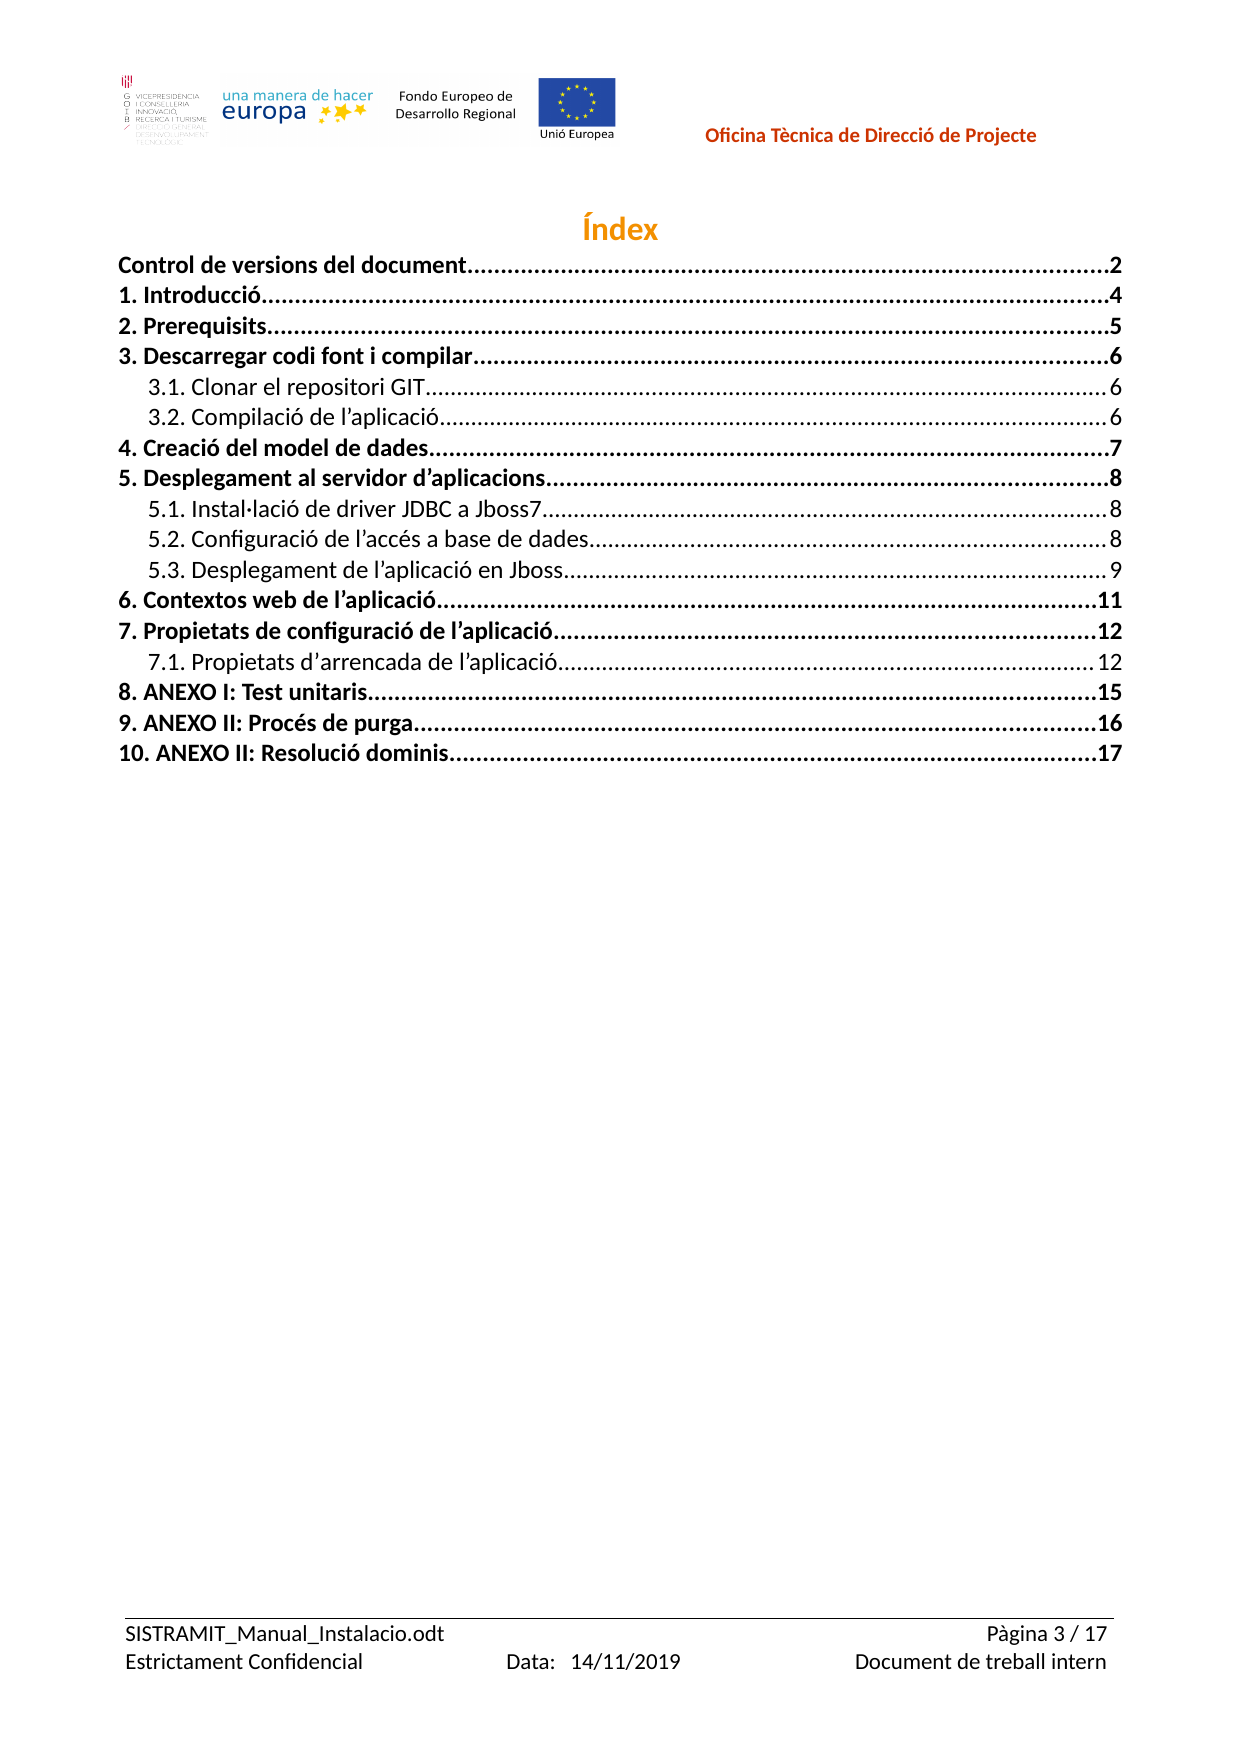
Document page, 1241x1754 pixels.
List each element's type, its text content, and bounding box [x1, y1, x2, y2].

text 3.1. Clonar el repositori GIT 6 [148, 371, 1122, 402]
text 1. Introducció 4 [118, 279, 1122, 310]
text 7.1. Propietats d’arrencada de l’aplicació 12 [148, 646, 1122, 676]
text 10. ANEXO II: Resolució dominis 17 [118, 737, 1122, 768]
text 3.2. Compilació de l’aplicació 6 [148, 402, 1122, 432]
text Control de versions del document 2 [118, 249, 1122, 279]
picture [118, 73, 213, 147]
text Índex [118, 208, 1122, 249]
text 5.1. Instal·lació de driver JDBC a Jboss7 8 [148, 493, 1122, 524]
text 2. Prerequisits 5 [118, 310, 1122, 341]
text 7. Propietats de configuració de l’aplicació 12 [118, 615, 1122, 646]
text 4. Creació del model de dades 7 [118, 432, 1122, 463]
text 5.2. Configuració de l’accés a base de dades 8 [148, 524, 1122, 554]
text 5. Desplegament al servidor d’aplicacions 8 [118, 463, 1122, 493]
text 8. ANEXO I: Test unitaris 15 [118, 676, 1122, 707]
text 9. ANEXO II: Procés de purga 16 [118, 707, 1122, 737]
text 3. Descarregar codi font i compilar 6 [118, 341, 1122, 371]
text 6. Contextos web de l’aplicació 11 [118, 585, 1122, 615]
picture [219, 73, 621, 147]
text 5.3. Desplegament de l’aplicació en Jboss 9 [148, 554, 1122, 585]
